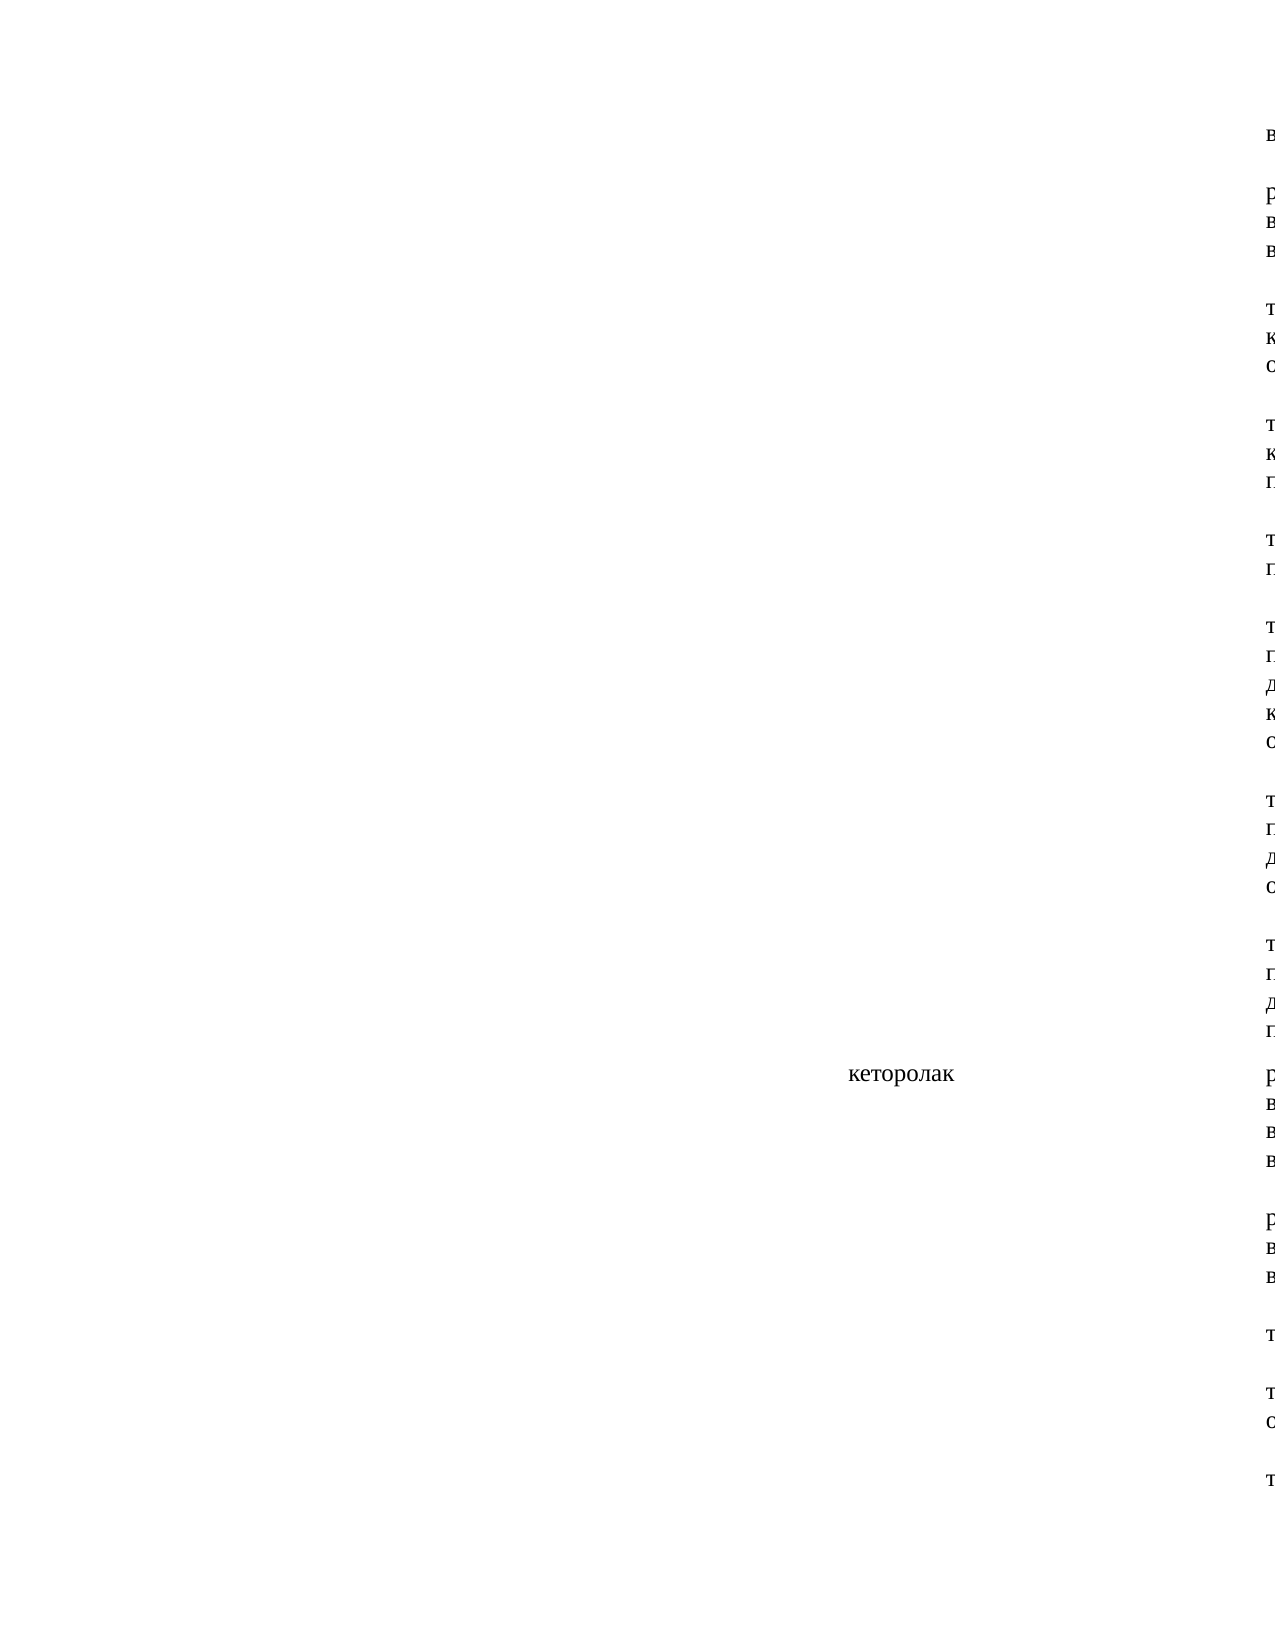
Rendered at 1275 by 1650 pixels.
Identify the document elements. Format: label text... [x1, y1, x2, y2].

table_cell [221, 118, 537, 1058]
table_cell [118, 118, 221, 1058]
table_cell [118, 1058, 221, 1492]
table_cell [221, 1058, 537, 1492]
table_cell кеторолак [537, 1058, 1266, 1492]
table_cell [537, 118, 1266, 1058]
